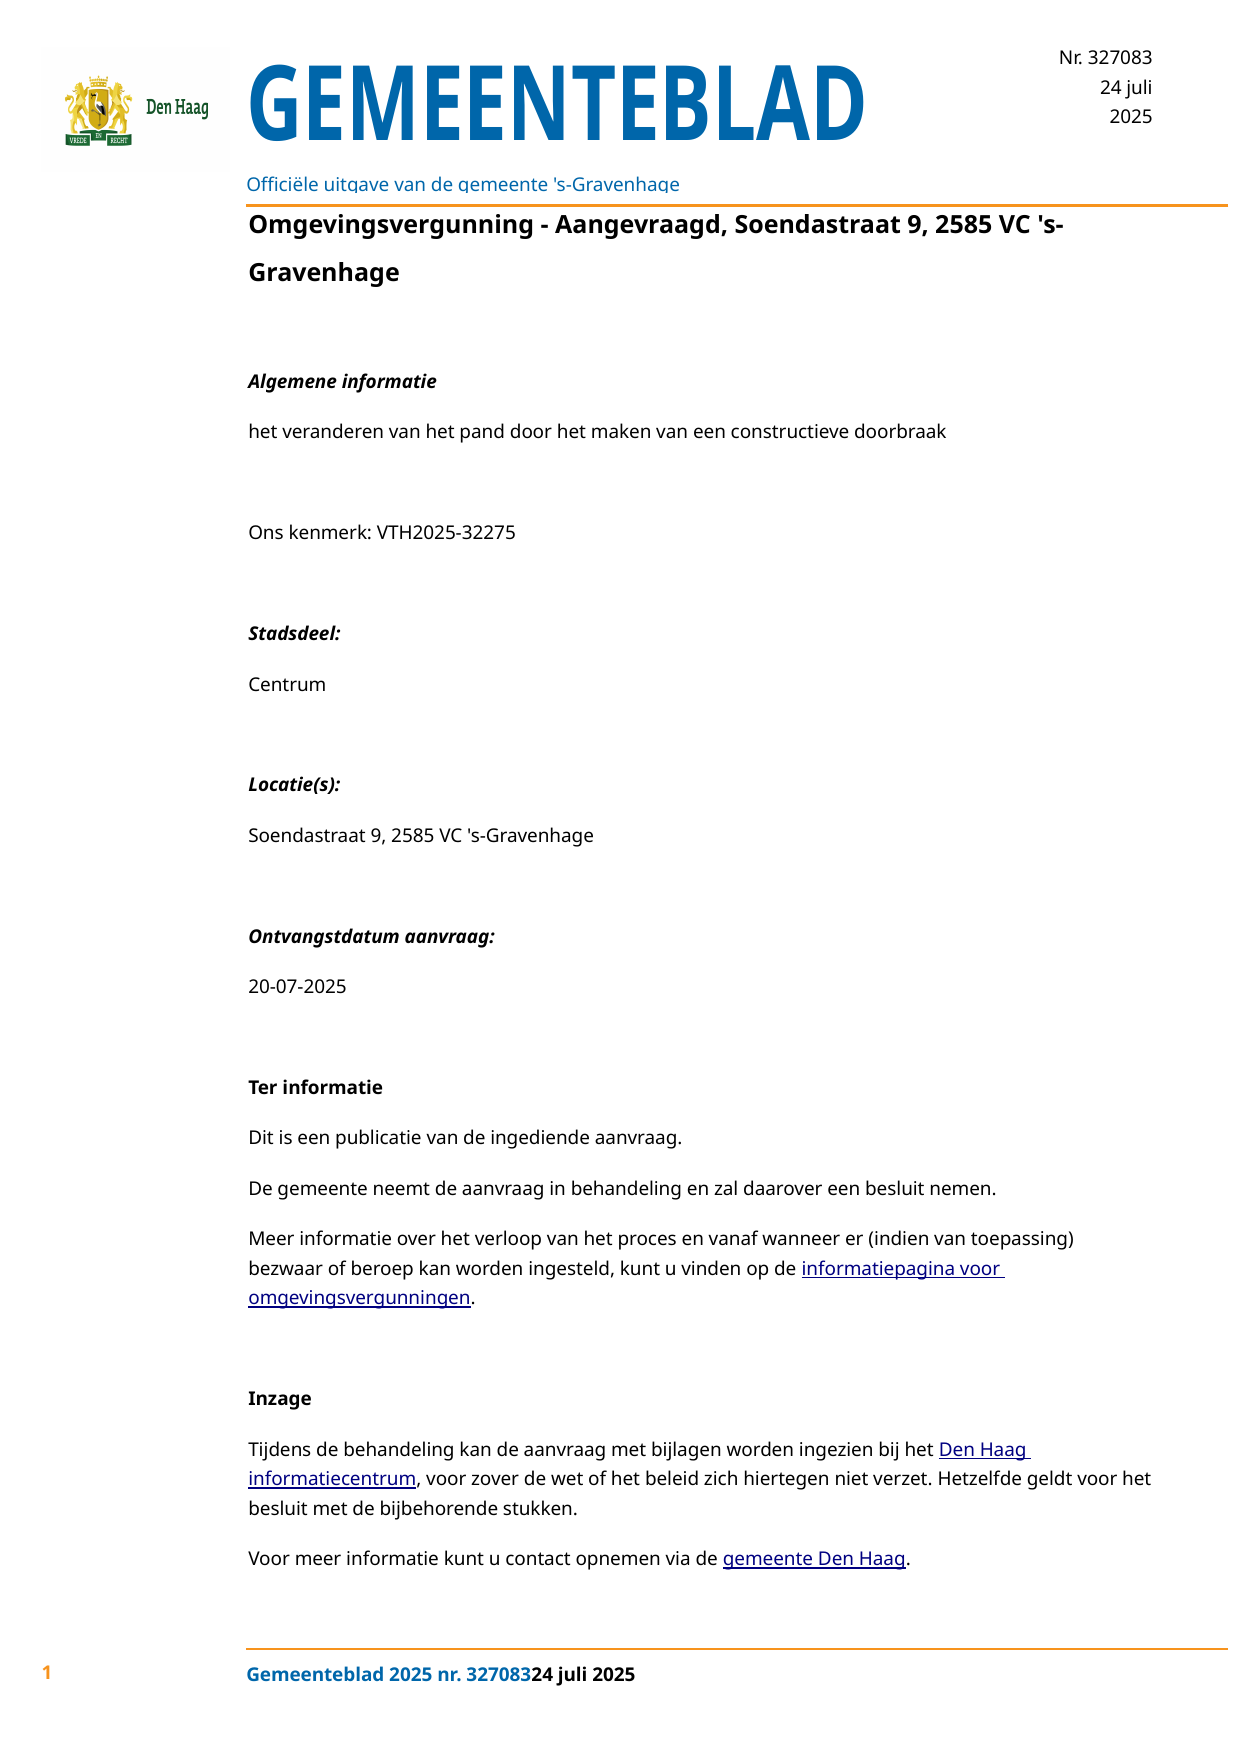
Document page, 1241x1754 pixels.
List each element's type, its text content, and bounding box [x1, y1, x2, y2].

text Ons kenmerk: VTH2025-32275 [248, 519, 1152, 545]
text Algemene informatie [248, 368, 1152, 394]
text Omgevingsvergunning - Aangevraagd, Soendastraat 9, 2585 VC 's-Gravenhage [248, 207, 1152, 288]
text Centrum [248, 671, 1152, 697]
text Dit is een publicatie van de ingediende aanvraag. [248, 1124, 1152, 1150]
text Inzage [248, 1385, 1152, 1411]
text Voor meer informatie kunt u contact opnemen via de gemeente Den Haag. [248, 1545, 1152, 1571]
text De gemeente neemt de aanvraag in behandeling en zal daarover een besluit nemen. [248, 1175, 1152, 1201]
text Locatie(s): [248, 772, 1152, 797]
text Stadsdeel: [248, 620, 1152, 646]
text Ontvangstdatum aanvraag: [248, 923, 1152, 949]
text Ter informatie [248, 1074, 1152, 1100]
text 20-07-2025 [248, 973, 1152, 999]
text Soendastraat 9, 2585 VC 's-Gravenhage [248, 822, 1152, 848]
text Meer informatie over het verloop van het proces en vanaf wanneer er (indien van toepassing) bezwaar of beroep kan worden ingesteld, kunt u vinden op de informatiepagina voor omgevingsvergunningen. [248, 1225, 1152, 1310]
picture [41, 47, 231, 172]
text het veranderen van het pand door het maken van een constructieve doorbraak [248, 419, 1152, 444]
text Tijdens de behandeling kan de aanvraag met bijlagen worden ingezien bij het Den Haag informatiecentrum, voor zover de wet of het beleid zich hiertegen niet verzet. Hetzelfde geldt voor het besluit met de bijbehorende stukken. [248, 1436, 1152, 1521]
